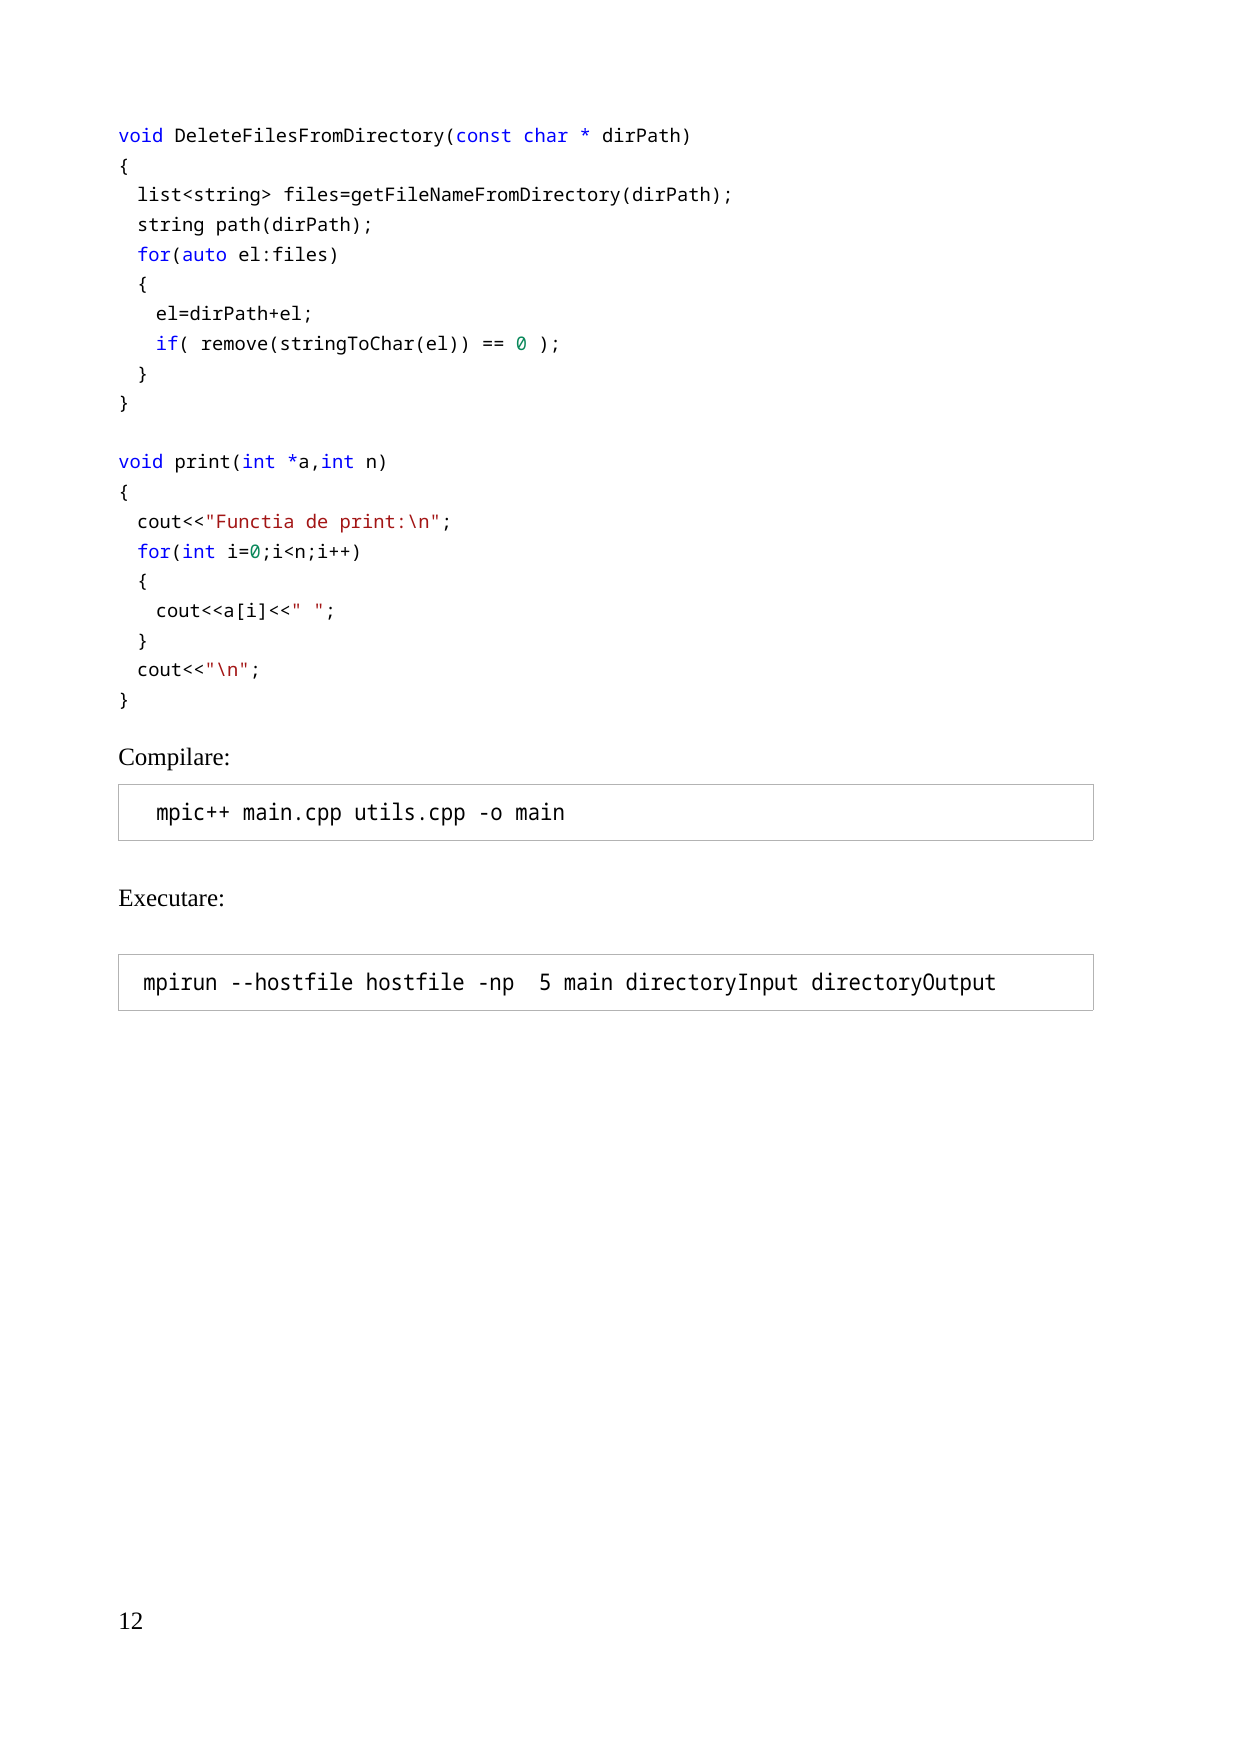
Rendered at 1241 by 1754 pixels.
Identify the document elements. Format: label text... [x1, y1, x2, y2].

text } [118, 682, 1093, 712]
text if( remove(stringToChar(el)) == 0 ); [118, 326, 1093, 356]
text string path(dirPath); [118, 207, 1093, 237]
text mpic++ main.cpp utils.cpp -o main [119, 785, 1093, 840]
text list<string> files=getFileNameFromDirectory(dirPath); [118, 177, 1093, 207]
text cout<<"Functia de print:\n"; [118, 504, 1093, 534]
text } [118, 356, 1093, 385]
text Compilare: [118, 742, 1093, 771]
text { [118, 563, 1093, 593]
text for(auto el:files) [118, 237, 1093, 267]
text cout<<"\n"; [118, 652, 1093, 682]
text cout<<a[i]<<" "; [118, 593, 1093, 623]
text { [118, 474, 1093, 504]
text } [118, 623, 1093, 652]
text for(int i=0;i<n;i++) [118, 534, 1093, 563]
text Executare: [118, 882, 1093, 912]
text void print(int *a,int n) [118, 445, 1093, 474]
text el=dirPath+el; [118, 296, 1093, 326]
text { [118, 267, 1093, 296]
text { [118, 148, 1093, 177]
text void DeleteFilesFromDirectory(const char * dirPath) [118, 118, 1093, 148]
text } [118, 385, 1093, 415]
text mpirun --hostfile hostfile -np 5 main directoryInput directoryOutput [119, 955, 1093, 1010]
